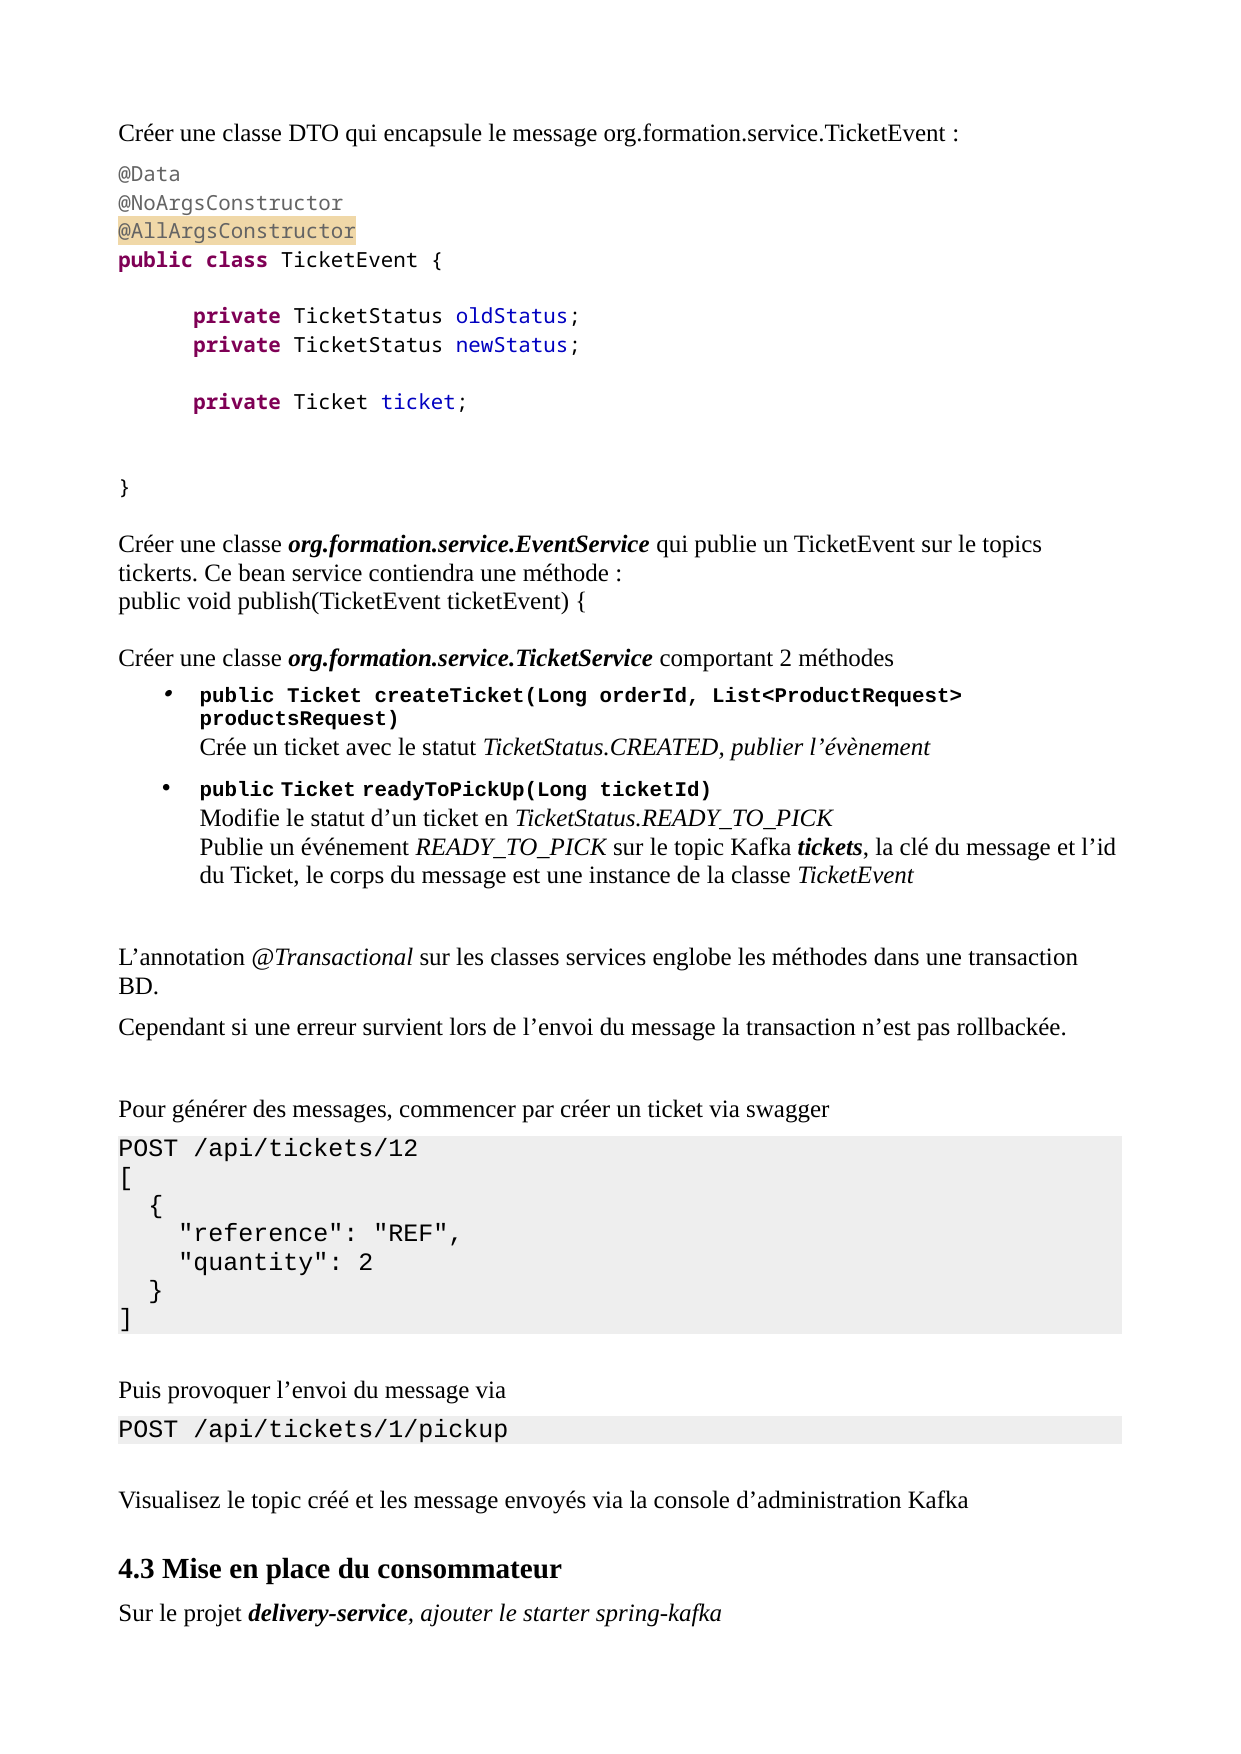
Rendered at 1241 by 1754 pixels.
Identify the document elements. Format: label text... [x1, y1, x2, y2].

list public Ticket createTicket(Long orderId, List<ProductRequest> productsRequest) Crée un ticket avec le statut TicketStatus.CREATED, publier l’évènement [162, 685, 1122, 761]
subtitle 4.3 Mise en place du consommateur [118, 1552, 1122, 1585]
text [ [118, 1164, 1122, 1192]
text POST /api/tickets/12 [118, 1136, 1122, 1164]
text Créer une classe org.formation.service.EventService qui publie un TicketEvent sur le topics tickerts. Ce bean service contiendra une méthode : [118, 529, 1122, 586]
text public void publish(TicketEvent ticketEvent) { [118, 586, 1122, 615]
text private TicketStatus oldStatus; [118, 302, 1122, 330]
text Pour générer des messages, commencer par créer un ticket via swagger [118, 1094, 1122, 1123]
text Créer une classe org.formation.service.TicketService comportant 2 méthodes [118, 643, 1122, 672]
text "reference": "REF", [118, 1221, 1122, 1249]
text } [118, 472, 1122, 501]
text } [118, 1277, 1122, 1306]
text Puis provoquer l’envoi du message via [118, 1375, 1122, 1404]
text @NoArgsConstructor [118, 188, 1122, 216]
text Sur le projet delivery-service, ajouter le starter spring-kafka [118, 1598, 1122, 1626]
text POST /api/tickets/1/pickup [118, 1416, 1122, 1444]
text L’annotation @Transactional sur les classes services englobe les méthodes dans une transaction BD. [118, 942, 1122, 1000]
text Créer une classe DTO qui encapsule le message org.formation.service.TicketEvent : [118, 118, 1122, 147]
text ] [118, 1306, 1122, 1334]
text @Data [118, 159, 1122, 188]
text Visualisez le topic créé et les message envoyés via la console d’administration Kafka [118, 1485, 1122, 1514]
text private Ticket ticket; [118, 387, 1122, 415]
text public class TicketEvent { [118, 245, 1122, 273]
text Cependant si une erreur survient lors de l’envoi du message la transaction n’est pas rollbackée. [118, 1012, 1122, 1041]
list public Ticket readyToPickUp(Long ticketId) Modifie le statut d’un ticket en TicketStatus.READY_TO_PICK Publie un événement READY_TO_PICK sur le topic Kafka tickets, la clé du message et l’id du Ticket, le corps du message est une instance de la classe TicketEvent [162, 773, 1122, 889]
text "quantity": 2 [118, 1249, 1122, 1277]
text { [118, 1192, 1122, 1221]
text private TicketStatus newStatus; [118, 330, 1122, 358]
text @AllArgsConstructor [118, 216, 1122, 245]
